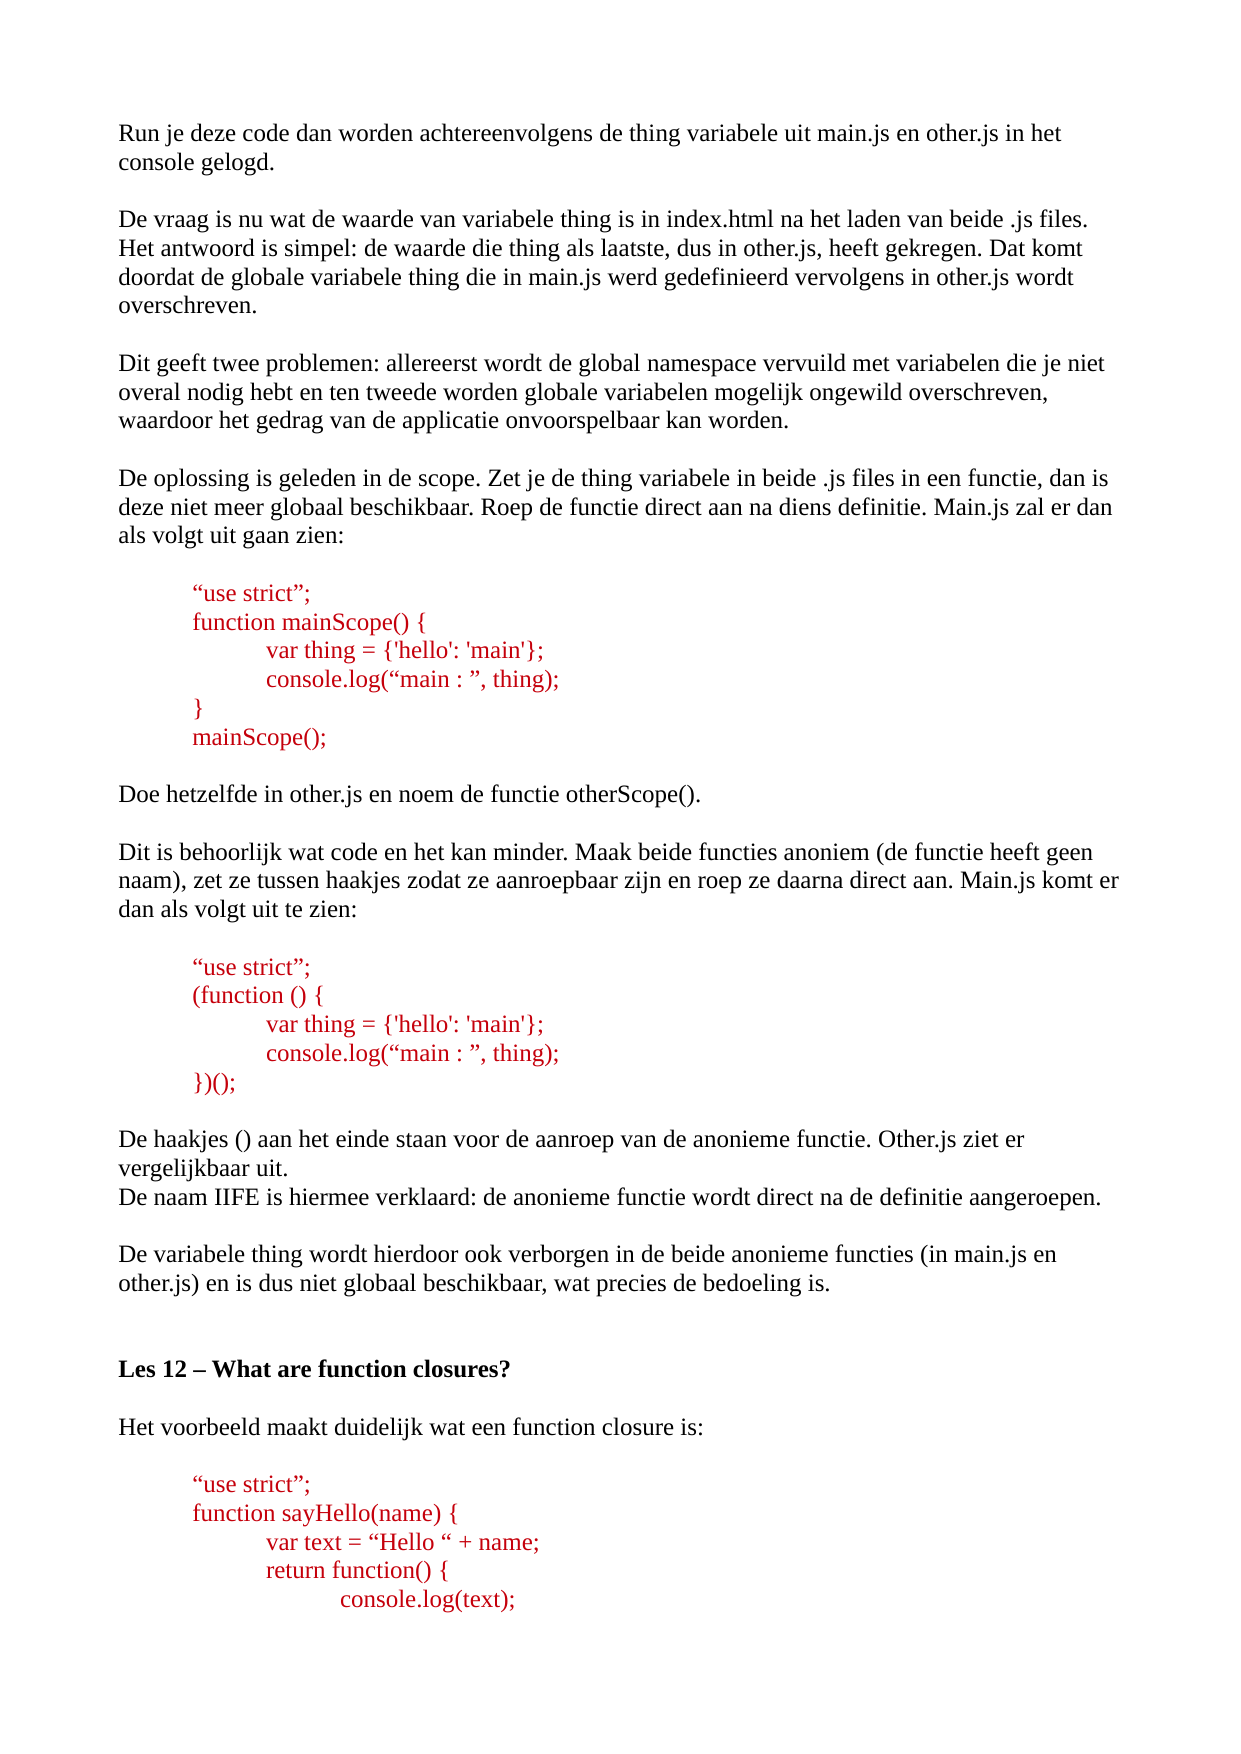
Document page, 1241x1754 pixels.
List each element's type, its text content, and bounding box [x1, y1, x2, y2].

text var thing = {'hello': 'main'}; [118, 636, 1122, 664]
text console.log(“main : ”, thing); [118, 664, 1122, 693]
text “use strict”; [118, 952, 1122, 981]
text De vraag is nu wat de waarde van variabele thing is in index.html na het laden van beide .js files. Het antwoord is simpel: de waarde die thing als laatste, dus in other.js, heeft gekregen. Dat komt doordat de globale variabele thing die in main.js werd gedefinieerd vervolgens in other.js wordt overschreven. [118, 204, 1122, 319]
text De oplossing is geleden in de scope. Zet je de thing variabele in beide .js files in een functie, dan is deze niet meer globaal beschikbaar. Roep de functie direct aan na diens definitie. Main.js zal er dan als volgt uit gaan zien: [118, 463, 1122, 549]
text var thing = {'hello': 'main'}; [118, 1009, 1122, 1038]
text function mainScope() { [118, 607, 1122, 636]
text mainScope(); [118, 722, 1122, 751]
text Dit is behoorlijk wat code en het kan minder. Maak beide functies anoniem (de functie heeft geen naam), zet ze tussen haakjes zodat ze aanroepbaar zijn en roep ze daarna direct aan. Main.js komt er dan als volgt uit te zien: [118, 837, 1122, 923]
text Dit geeft twee problemen: allereerst wordt de global namespace vervuild met variabelen die je niet overal nodig hebt en ten tweede worden globale variabelen mogelijk ongewild overschreven, waardoor het gedrag van de applicatie onvoorspelbaar kan worden. [118, 348, 1122, 434]
text } [118, 693, 1122, 722]
text “use strict”; [118, 578, 1122, 607]
text De naam IIFE is hiermee verklaard: de anonieme functie wordt direct na de definitie aangeroepen. [118, 1182, 1122, 1211]
text Run je deze code dan worden achtereenvolgens de thing variabele uit main.js en other.js in het console gelogd. [118, 118, 1122, 176]
text console.log(“main : ”, thing); [118, 1038, 1122, 1067]
text “use strict”; [118, 1469, 1122, 1498]
text console.log(text); [118, 1584, 1122, 1613]
text })(); [118, 1067, 1122, 1096]
text De variabele thing wordt hierdoor ook verborgen in de beide anonieme functies (in main.js en other.js) en is dus niet globaal beschikbaar, wat precies de bedoeling is. [118, 1239, 1122, 1297]
text De haakjes () aan het einde staan voor de aanroep van de anonieme functie. Other.js ziet er vergelijkbaar uit. [118, 1124, 1122, 1182]
text return function() { [118, 1556, 1122, 1584]
text Doe hetzelfde in other.js en noem de functie otherScope(). [118, 779, 1122, 808]
text var text = “Hello “ + name; [118, 1527, 1122, 1556]
text Les 12 – What are function closures? [118, 1354, 1122, 1383]
text Het voorbeeld maakt duidelijk wat een function closure is: [118, 1412, 1122, 1441]
text (function () { [118, 981, 1122, 1009]
text function sayHello(name) { [118, 1498, 1122, 1527]
